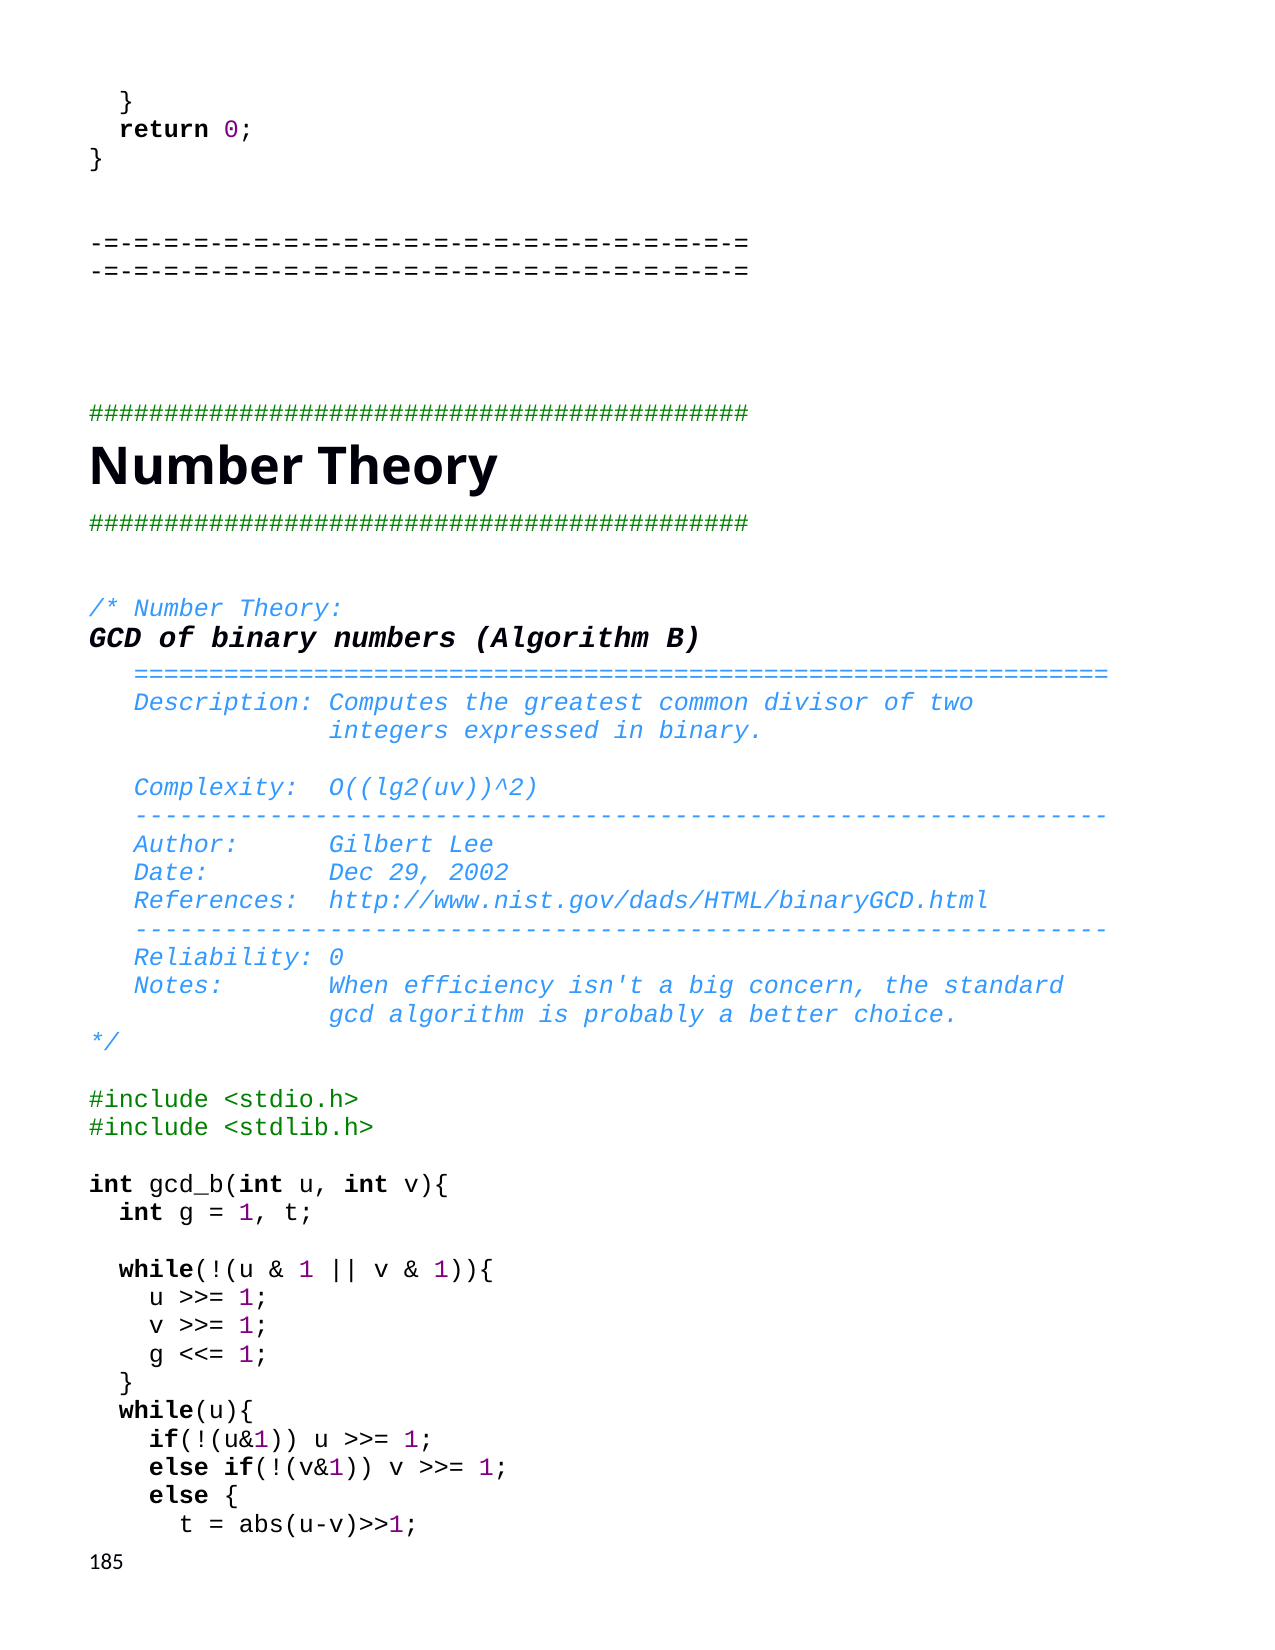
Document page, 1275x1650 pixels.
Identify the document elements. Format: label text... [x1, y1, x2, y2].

text ############################################ [89, 400, 1186, 429]
text if(!(u&1)) u >>= 1; [89, 1426, 1186, 1455]
text #include <stdlib.h> [89, 1115, 1186, 1143]
text } [89, 1370, 1186, 1398]
text g <<= 1; [89, 1341, 1186, 1370]
text ############################################ [89, 510, 1186, 538]
text Description: Computes the greatest common divisor of two [89, 690, 1186, 718]
text while(u){ [89, 1398, 1186, 1426]
text else { [89, 1483, 1186, 1511]
text return 0; [89, 117, 1186, 145]
subtitle GCD of binary numbers (Algorithm B) [89, 623, 1186, 657]
text Date: Dec 29, 2002 [89, 860, 1186, 888]
text int gcd_b(int u, int v){ [89, 1171, 1186, 1200]
text */ [89, 1030, 1186, 1058]
text } [89, 89, 1186, 117]
text References: http://www.nist.gov/dads/HTML/binaryGCD.html [89, 888, 1186, 916]
text Complexity: O((lg2(uv))^2) [89, 775, 1186, 803]
text v >>= 1; [89, 1313, 1186, 1341]
text integers expressed in binary. [89, 718, 1186, 746]
text ----------------------------------------------------------------- [89, 916, 1186, 945]
text else if(!(v&1)) v >>= 1; [89, 1455, 1186, 1483]
text ================================================================= [89, 661, 1186, 690]
text #include <stdio.h> [89, 1086, 1186, 1115]
text gcd algorithm is probably a better choice. [89, 1001, 1186, 1030]
subtitle Number Theory [89, 429, 1186, 499]
text Author: Gilbert Lee [89, 831, 1186, 860]
text } [89, 145, 1186, 174]
text -=-=-=-=-=-=-=-=-=-=-=-=-=-=-=-=-=-=-=-=-=-= [89, 259, 1186, 287]
text while(!(u & 1 || v & 1)){ [89, 1256, 1186, 1285]
text ----------------------------------------------------------------- [89, 803, 1186, 831]
text Reliability: 0 [89, 945, 1186, 973]
text /* Number Theory: [89, 595, 1186, 623]
text -=-=-=-=-=-=-=-=-=-=-=-=-=-=-=-=-=-=-=-=-=-= [89, 230, 1186, 259]
text int g = 1, t; [89, 1200, 1186, 1228]
text t = abs(u-v)>>1; [89, 1511, 1186, 1540]
text Notes: When efficiency isn't a big concern, the standard [89, 973, 1186, 1001]
text u >>= 1; [89, 1285, 1186, 1313]
